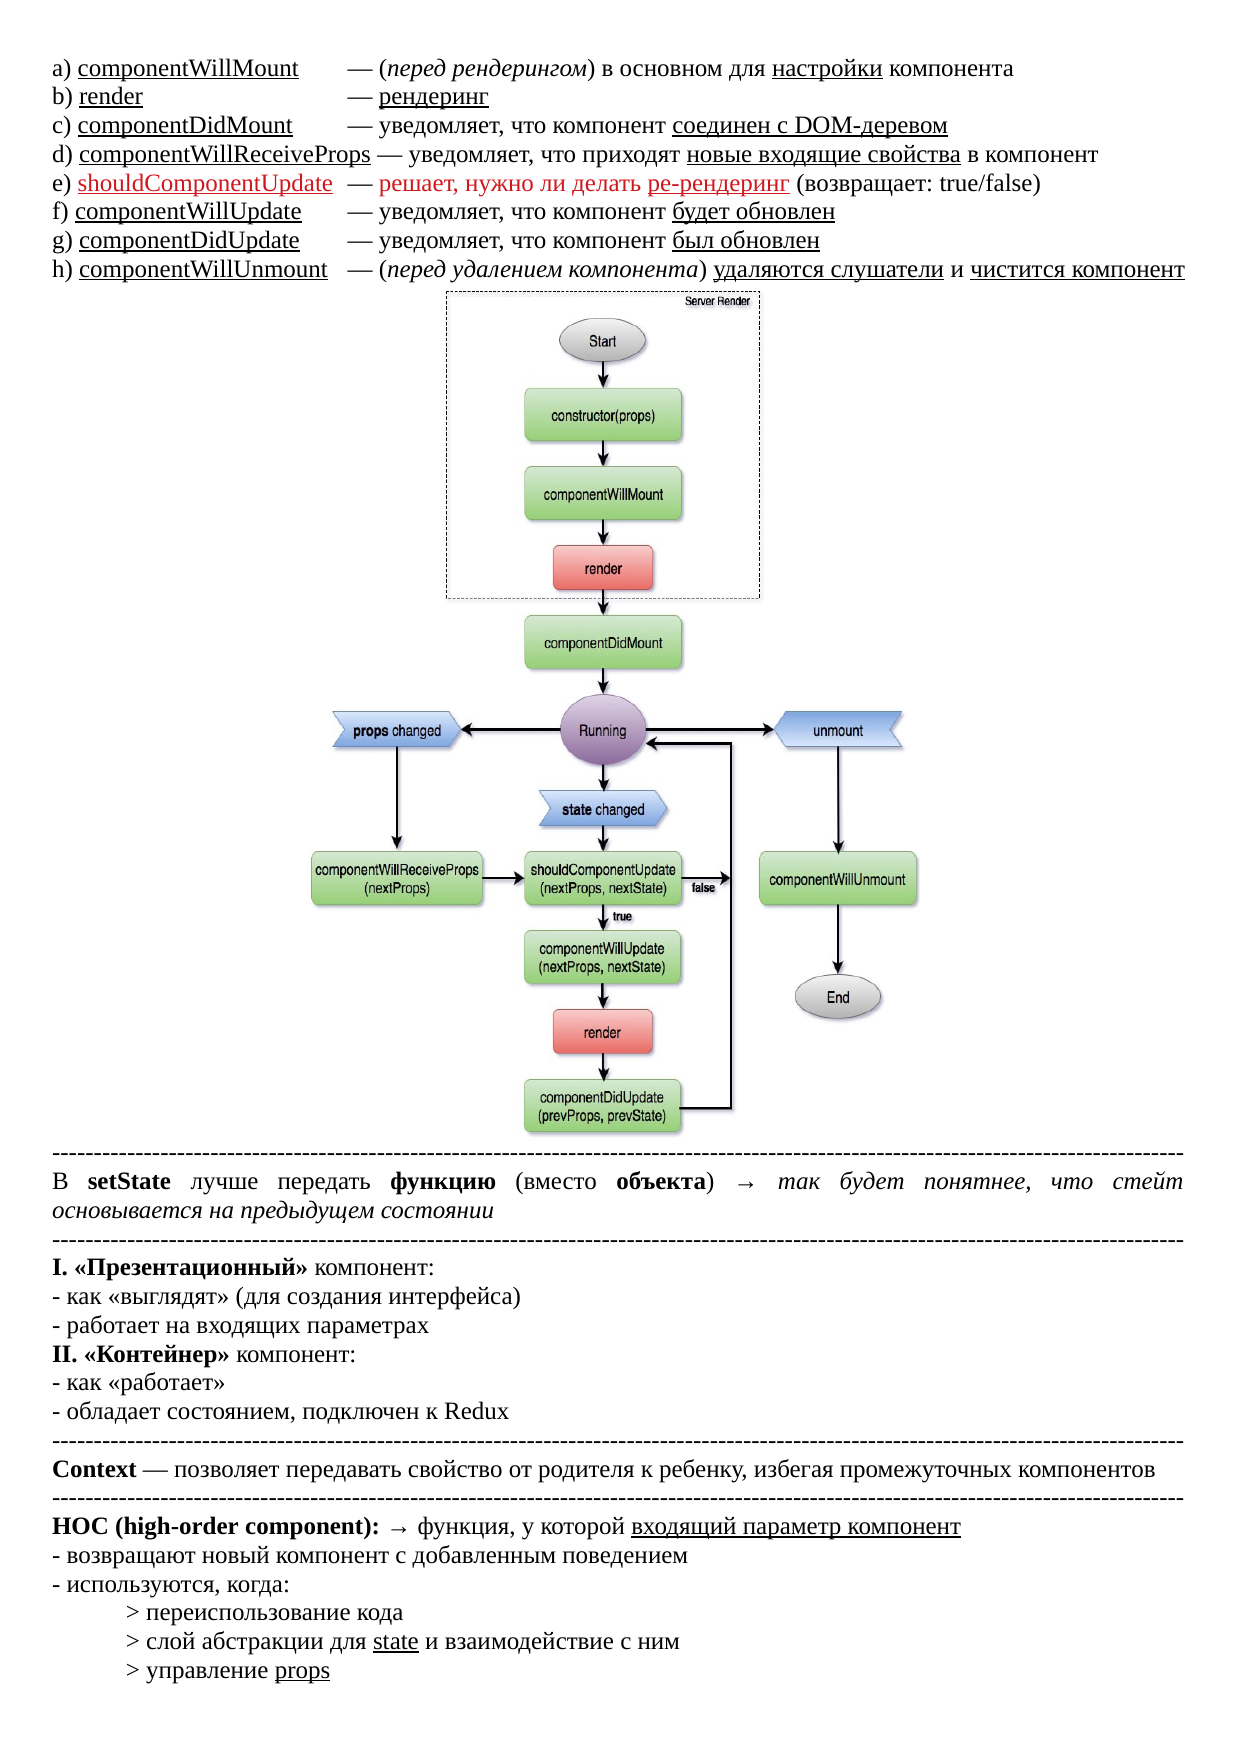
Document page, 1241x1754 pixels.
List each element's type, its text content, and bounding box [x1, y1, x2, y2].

text Context — позволяет передавать свойство от родителя к ребенку, избегая промежуточных компонентов [52, 1454, 1187, 1482]
text II. «Контейнер» компонент: [52, 1339, 1187, 1367]
text - работает на входящих параметрах [52, 1310, 1187, 1339]
text ---------------------------------------------------------------------------------------------------------------------------------------- [52, 311, 1187, 1166]
text - как «работает» [52, 1367, 1187, 1396]
text c) componentDidMount — уведомляет, что компонент соединен с DOM-деревом [52, 110, 1187, 139]
text > слой абстракции для state и взаимодействие с ним [52, 1626, 1187, 1655]
text d) componentWillReceiveProps — уведомляет, что приходят новые входящие свойства в компонент [52, 139, 1187, 168]
text b) render — рендеринг [52, 81, 1187, 110]
text I. «Презентационный» компонент: [52, 1252, 1187, 1281]
text e) shouldComponentUpdate — решает, нужно ли делать ре-рендеринг (возвращает: true/false) [52, 168, 1187, 196]
text - используются, когда: [52, 1569, 1187, 1597]
text ---------------------------------------------------------------------------------------------------------------------------------------- [52, 1482, 1187, 1511]
text f) componentWillUpdate — уведомляет, что компонент будет обновлен [52, 196, 1187, 225]
text ---------------------------------------------------------------------------------------------------------------------------------------- [52, 1425, 1187, 1454]
text - возвращают новый компонент с добавленным поведением [52, 1540, 1187, 1569]
text > управление props [52, 1655, 1187, 1684]
text - обладает состоянием, подключен к Redux [52, 1396, 1187, 1425]
text ---------------------------------------------------------------------------------------------------------------------------------------- [52, 1224, 1187, 1252]
text В setState лучше передать функцию (вместо объекта) → так будет понятнее, что стейт основывается на предыдущем состоянии [52, 1166, 1187, 1224]
picture [310, 290, 920, 1138]
text > переиспользование кода [52, 1597, 1187, 1626]
text g) componentDidUpdate — уведомляет, что компонент был обновлен [52, 225, 1187, 254]
text - как «выглядят» (для создания интерфейса) [52, 1281, 1187, 1310]
text HOC (high-order component): → функция, у которой входящий параметр компонент [52, 1511, 1187, 1540]
text a) componentWillMount — (перед рендерингом) в основном для настройки компонента [52, 53, 1187, 81]
text h) componentWillUnmount — (перед удалением компонента) удаляются слушатели и чистится компонент [52, 254, 1187, 283]
